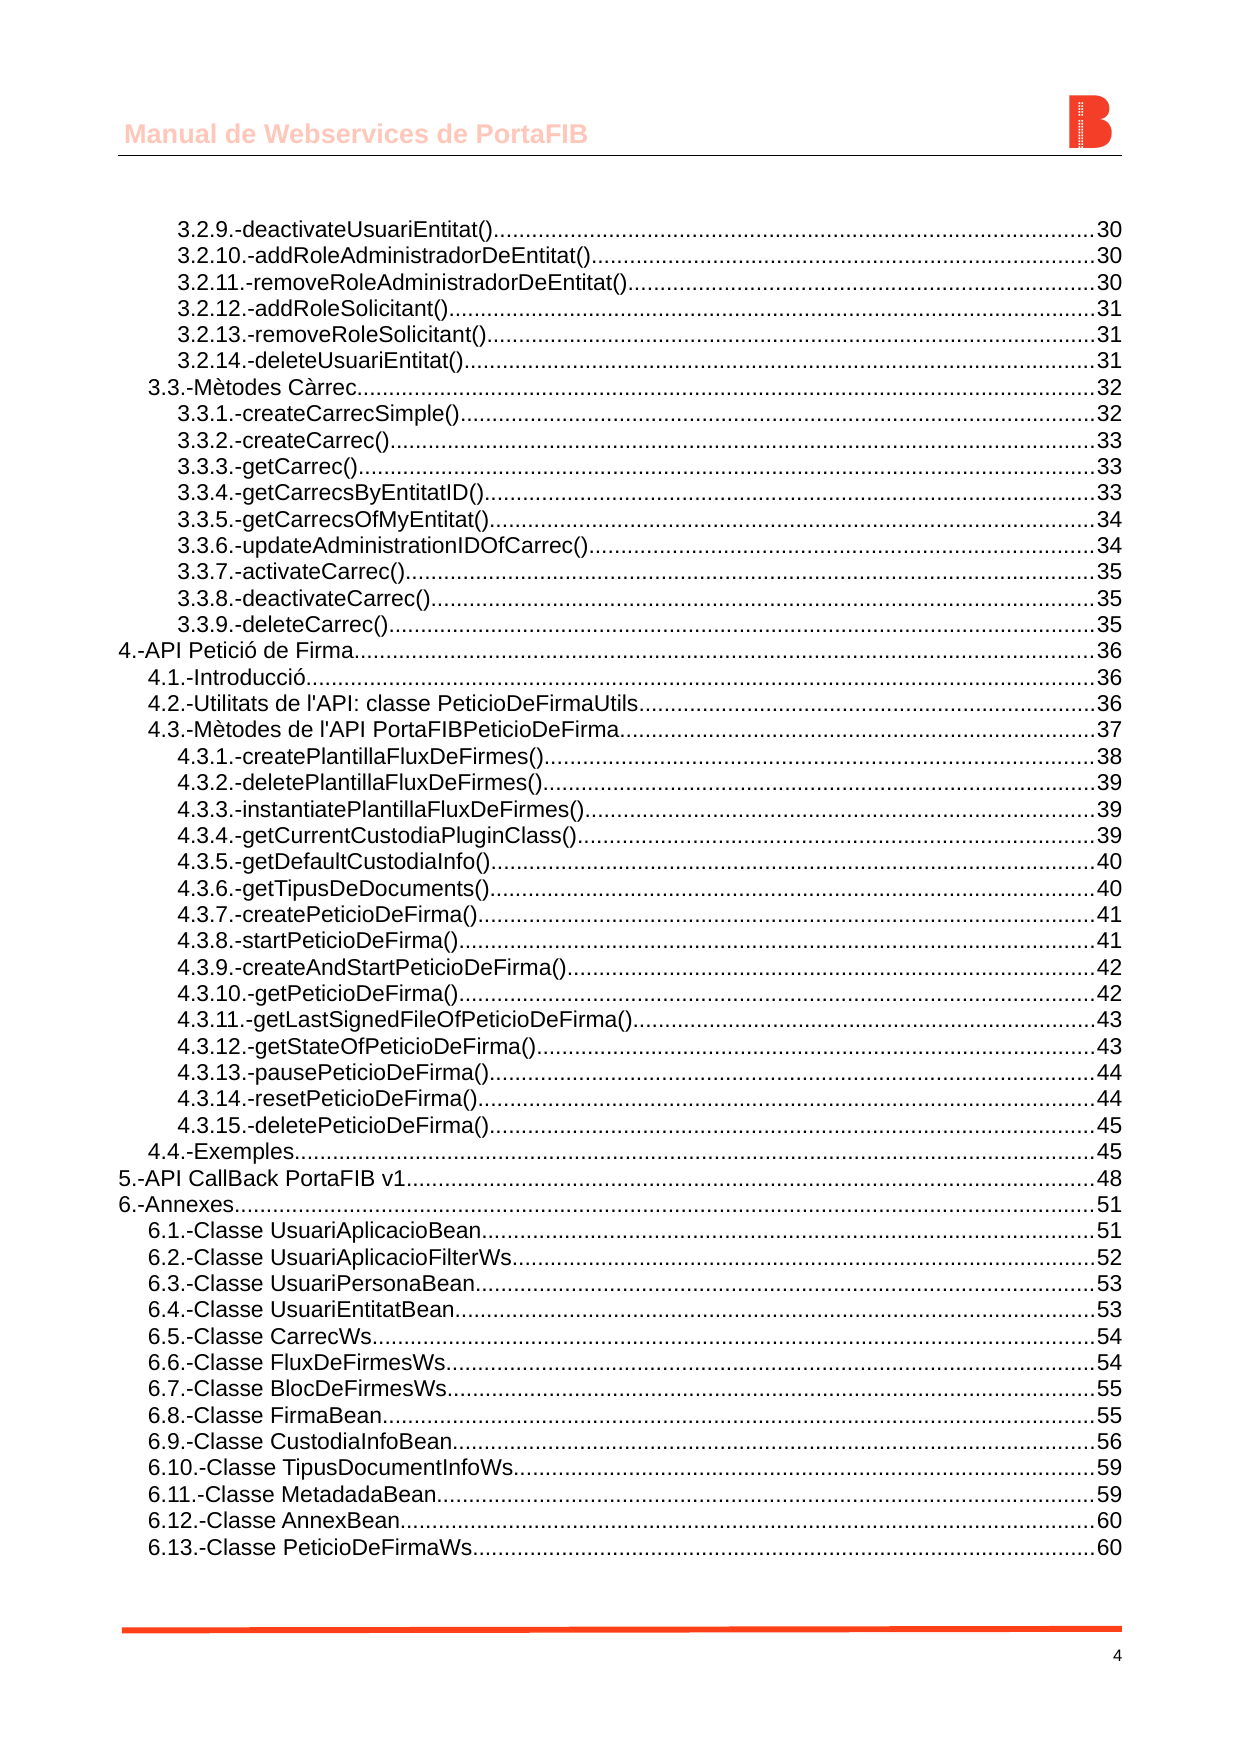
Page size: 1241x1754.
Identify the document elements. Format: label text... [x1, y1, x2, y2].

text 4.3.8.-startPeticioDeFirma() 41 [177, 927, 1122, 954]
picture [1063, 94, 1117, 150]
text 4.3.10.-getPeticioDeFirma() 42 [177, 980, 1122, 1006]
text 3.3.8.-deactivateCarrec() 35 [177, 585, 1122, 611]
text 4.3.6.-getTipusDeDocuments() 40 [177, 874, 1122, 901]
text 3.3.7.-activateCarrec() 35 [177, 558, 1122, 585]
text 6.1.-Classe UsuariAplicacioBean 51 [148, 1217, 1122, 1243]
text 3.3.4.-getCarrecsByEntitatID() 33 [177, 479, 1122, 506]
text 4.3.14.-resetPeticioDeFirma() 44 [177, 1085, 1122, 1112]
text 3.2.14.-deleteUsuariEntitat() 31 [177, 347, 1122, 374]
text 6.8.-Classe FirmaBean 55 [148, 1402, 1122, 1428]
text 6.2.-Classe UsuariAplicacioFilterWs 52 [148, 1243, 1122, 1270]
text 3.2.11.-removeRoleAdministradorDeEntitat() 30 [177, 268, 1122, 295]
text 3.2.10.-addRoleAdministradorDeEntitat() 30 [177, 242, 1122, 268]
text 4.3.7.-createPeticioDeFirma() 41 [177, 901, 1122, 927]
text 4.3.9.-createAndStartPeticioDeFirma() 42 [177, 954, 1122, 980]
text 6.-Annexes 51 [118, 1191, 1122, 1217]
text 6.12.-Classe AnnexBean 60 [148, 1507, 1122, 1533]
text 4.3.3.-instantiatePlantillaFluxDeFirmes() 39 [177, 796, 1122, 822]
text 4.2.-Utilitats de l'API: classe PeticioDeFirmaUtils 36 [148, 690, 1122, 716]
text 3.3.2.-createCarrec() 33 [177, 427, 1122, 453]
text 3.2.9.-deactivateUsuariEntitat() 30 [177, 216, 1122, 242]
text 4.3.1.-createPlantillaFluxDeFirmes() 38 [177, 743, 1122, 769]
text 5.-API CallBack PortaFIB v1 48 [118, 1164, 1122, 1191]
text 3.3.-Mètodes Càrrec 32 [148, 374, 1122, 400]
text 4.3.5.-getDefaultCustodiaInfo() 40 [177, 848, 1122, 874]
text 3.3.3.-getCarrec() 33 [177, 453, 1122, 479]
text 4.3.-Mètodes de l'API PortaFIBPeticioDeFirma 37 [148, 716, 1122, 743]
text 4.3.11.-getLastSignedFileOfPeticioDeFirma() 43 [177, 1006, 1122, 1033]
text 4.4.-Exemples 45 [148, 1138, 1122, 1164]
text 4.3.12.-getStateOfPeticioDeFirma() 43 [177, 1033, 1122, 1059]
text 3.2.12.-addRoleSolicitant() 31 [177, 295, 1122, 321]
text 6.6.-Classe FluxDeFirmesWs 54 [148, 1349, 1122, 1375]
text 6.13.-Classe PeticioDeFirmaWs 60 [148, 1533, 1122, 1560]
text 3.2.13.-removeRoleSolicitant() 31 [177, 321, 1122, 347]
text 4.3.2.-deletePlantillaFluxDeFirmes() 39 [177, 769, 1122, 796]
text 3.3.6.-updateAdministrationIDOfCarrec() 34 [177, 532, 1122, 558]
text 6.9.-Classe CustodiaInfoBean 56 [148, 1428, 1122, 1454]
text 4.3.4.-getCurrentCustodiaPluginClass() 39 [177, 822, 1122, 848]
text 6.10.-Classe TipusDocumentInfoWs 59 [148, 1454, 1122, 1481]
text 6.11.-Classe MetadadaBean 59 [148, 1481, 1122, 1507]
text 4.-API Petició de Firma 36 [118, 637, 1122, 664]
text 4.1.-Introducció 36 [148, 664, 1122, 690]
text 4.3.13.-pausePeticioDeFirma() 44 [177, 1059, 1122, 1085]
text 3.3.5.-getCarrecsOfMyEntitat() 34 [177, 506, 1122, 532]
text 6.4.-Classe UsuariEntitatBean 53 [148, 1296, 1122, 1323]
text 4.3.15.-deletePeticioDeFirma() 45 [177, 1112, 1122, 1138]
text 6.7.-Classe BlocDeFirmesWs 55 [148, 1375, 1122, 1402]
text 3.3.9.-deleteCarrec() 35 [177, 611, 1122, 637]
text 6.5.-Classe CarrecWs 54 [148, 1323, 1122, 1349]
text 6.3.-Classe UsuariPersonaBean 53 [148, 1270, 1122, 1296]
text 3.3.1.-createCarrecSimple() 32 [177, 400, 1122, 427]
